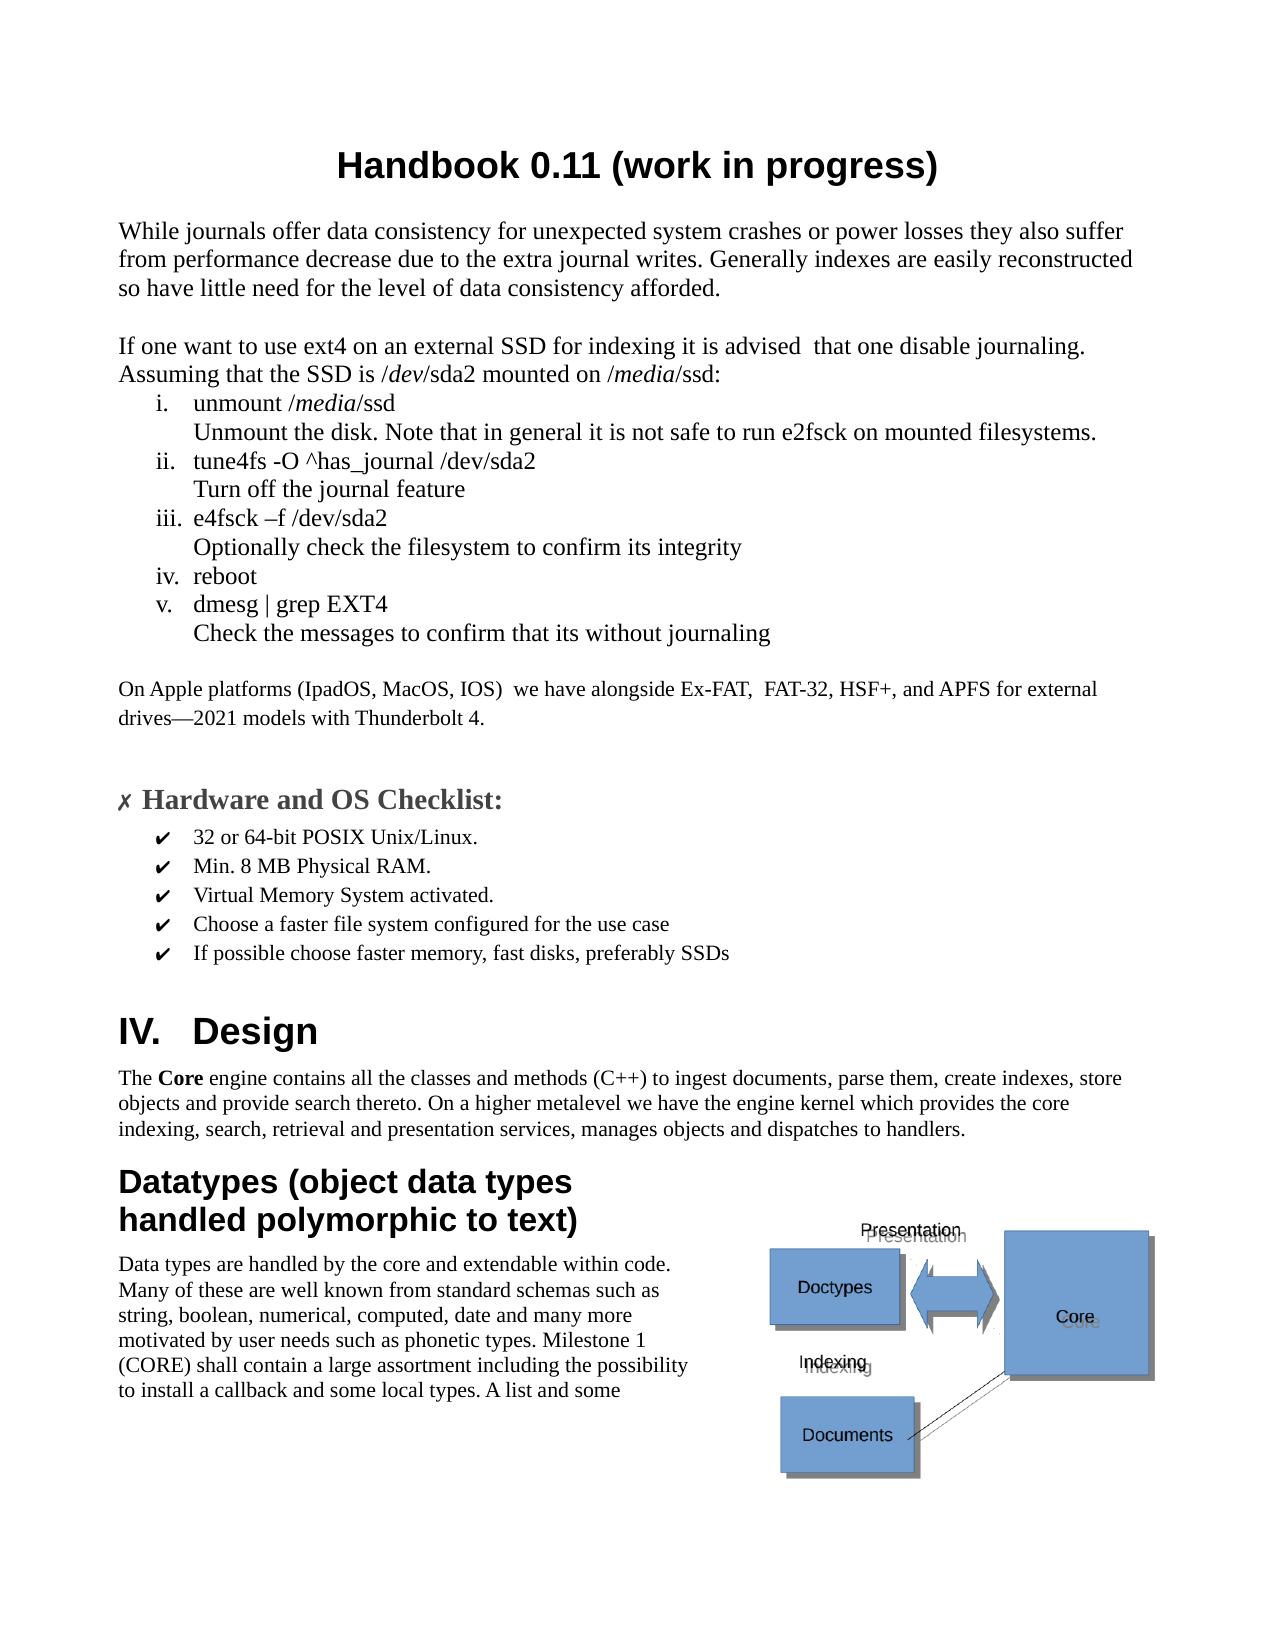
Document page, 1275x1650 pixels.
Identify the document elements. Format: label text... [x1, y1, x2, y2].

list Turn off the journal feature [156, 474, 1157, 503]
subtitle Hardware and OS Checklist: [118, 782, 1157, 816]
list dmesg | grep EXT4 [156, 589, 1157, 618]
list reboot [156, 561, 1157, 589]
text While journals offer data consistency for unexpected system crashes or power losses they also suffer from performance decrease due to the extra journal writes. Generally indexes are easily reconstructed so have little need for the level of data consistency afforded. [118, 216, 1157, 302]
list Check the messages to confirm that its without journaling [156, 618, 1157, 647]
list Choose a faster file system configured for the use case [156, 911, 1157, 936]
list e4fsck –f /dev/sda2 [156, 503, 1157, 532]
subtitle Design [118, 1009, 1157, 1053]
text If one want to use ext4 on an external SSD for indexing it is advised that one disable journaling. Assuming that the SSD is /dev/sda2 mounted on /media/ssd: [118, 331, 1157, 388]
list tune4fs -O ^has_journal /dev/sda2 [156, 446, 1157, 474]
subtitle Datatypes (object data types handled polymorphic to text) [118, 1162, 1157, 1239]
list Virtual Memory System activated. [156, 882, 1157, 907]
list Min. 8 MB Physical RAM. [156, 853, 1157, 878]
list Unmount the disk. Note that in general it is not safe to run e2fsck on mounted filesystems. [156, 417, 1157, 446]
text On Apple platforms (IpadOS, MacOS, IOS) we have alongside Ex-FAT, FAT-32, HSF+, and APFS for external drives—2021 models with Thunderbolt 4. [118, 676, 1157, 730]
list 32 or 64-bit POSIX Unix/Linux. [156, 824, 1157, 849]
list If possible choose faster memory, fast disks, preferably SSDs [156, 940, 1157, 965]
text Data types are handled by the core and extendable within code. Many of these are well known from standard schemas such as string, boolean, numerical, computed, date and many more motivated by user needs such as phonetic types. Milestone 1 (CORE) shall contain a large assortment including the possibility to install a callback and some local types. A list and some [118, 1251, 698, 1403]
text The Core engine contains all the classes and methods (C++) to ingest documents, parse them, create indexes, store objects and provide search thereto. On a higher metalevel we have the engine kernel which provides the core indexing, search, retrieval and presentation services, manages objects and dispatches to handlers. [118, 1065, 1157, 1141]
list unmount /media/ssd [156, 388, 1157, 417]
list Optionally check the filesystem to confirm its integrity [156, 532, 1157, 561]
picture [698, 1174, 1215, 1537]
